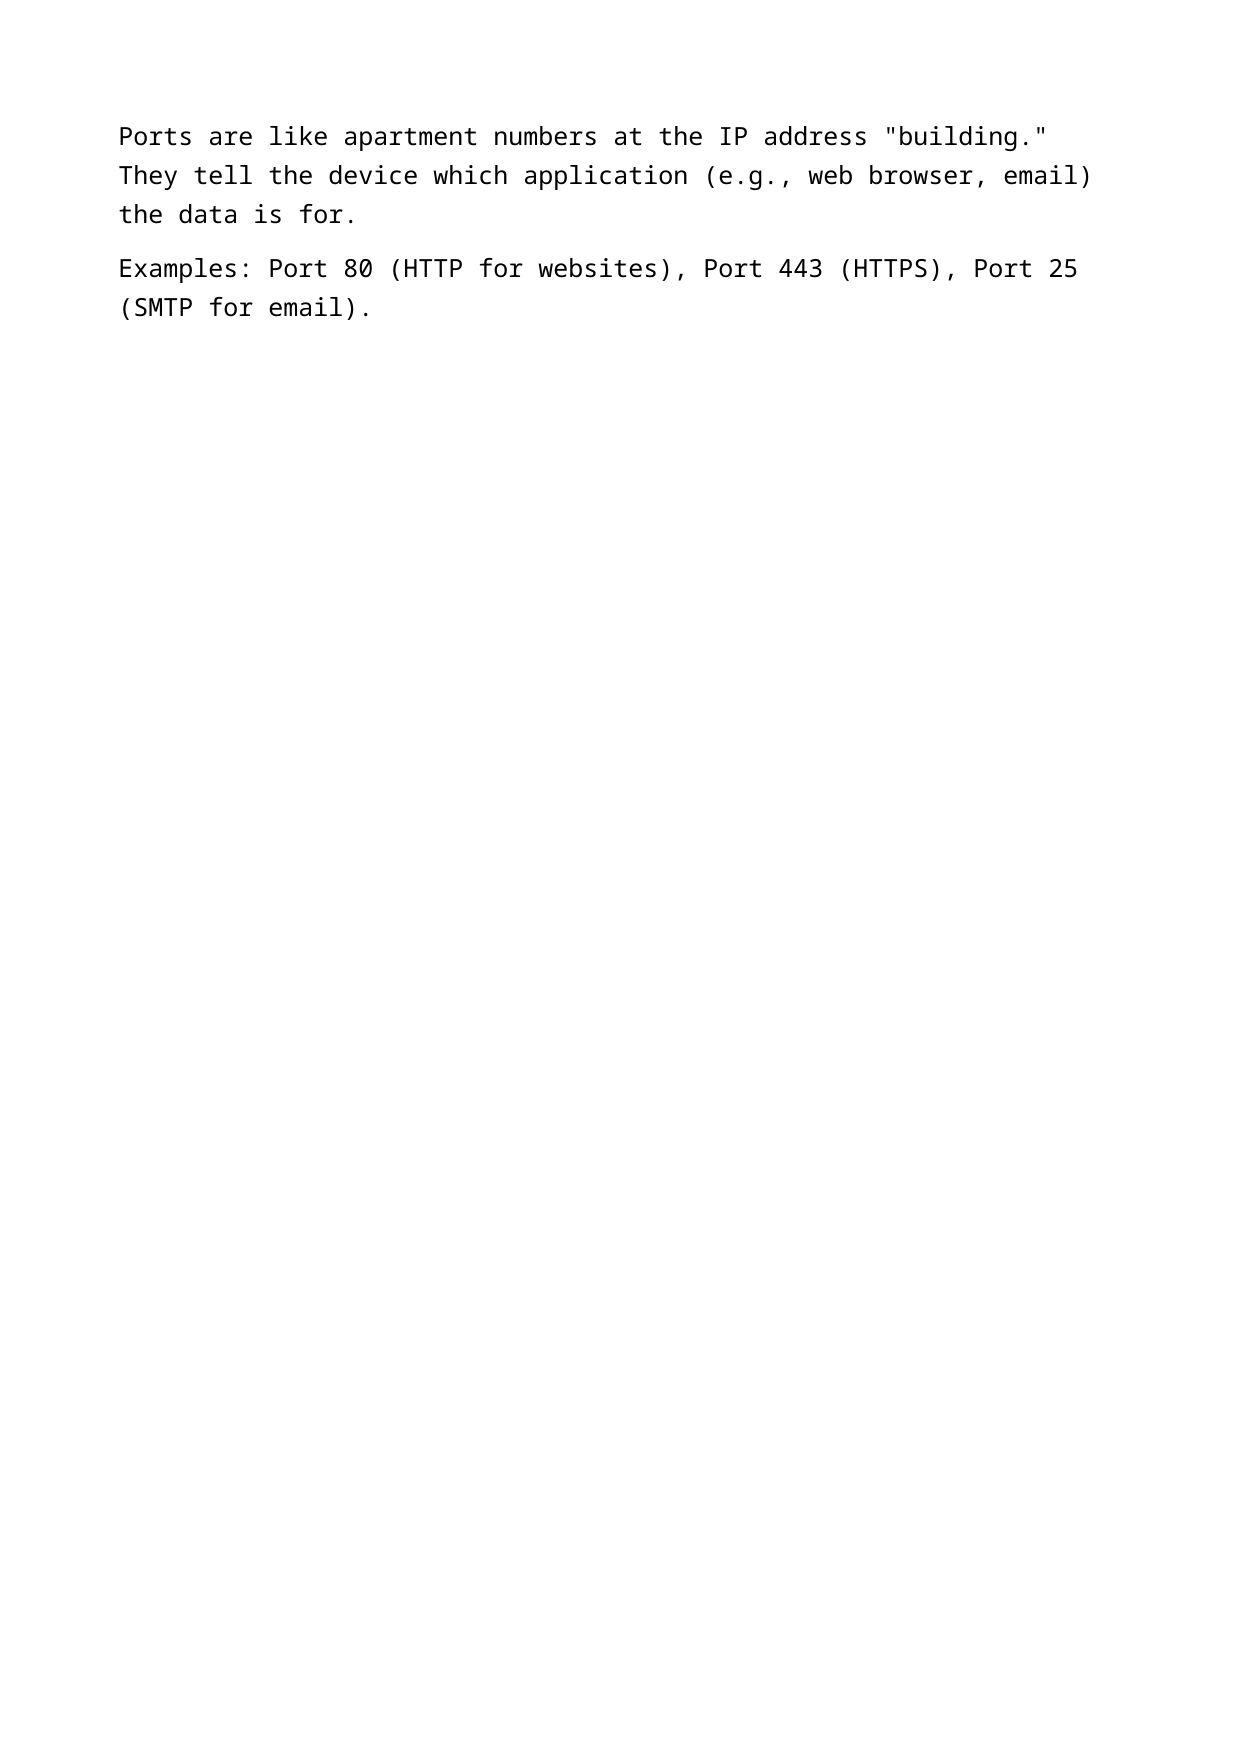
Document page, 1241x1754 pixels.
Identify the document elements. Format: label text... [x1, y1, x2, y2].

text Examples: Port 80 (HTTP for websites), Port 443 (HTTPS), Port 25 (SMTP for email). [118, 250, 1122, 323]
text Ports are like apartment numbers at the IP address "building." They tell the device which application (e.g., web browser, email) the data is for. [118, 118, 1122, 231]
